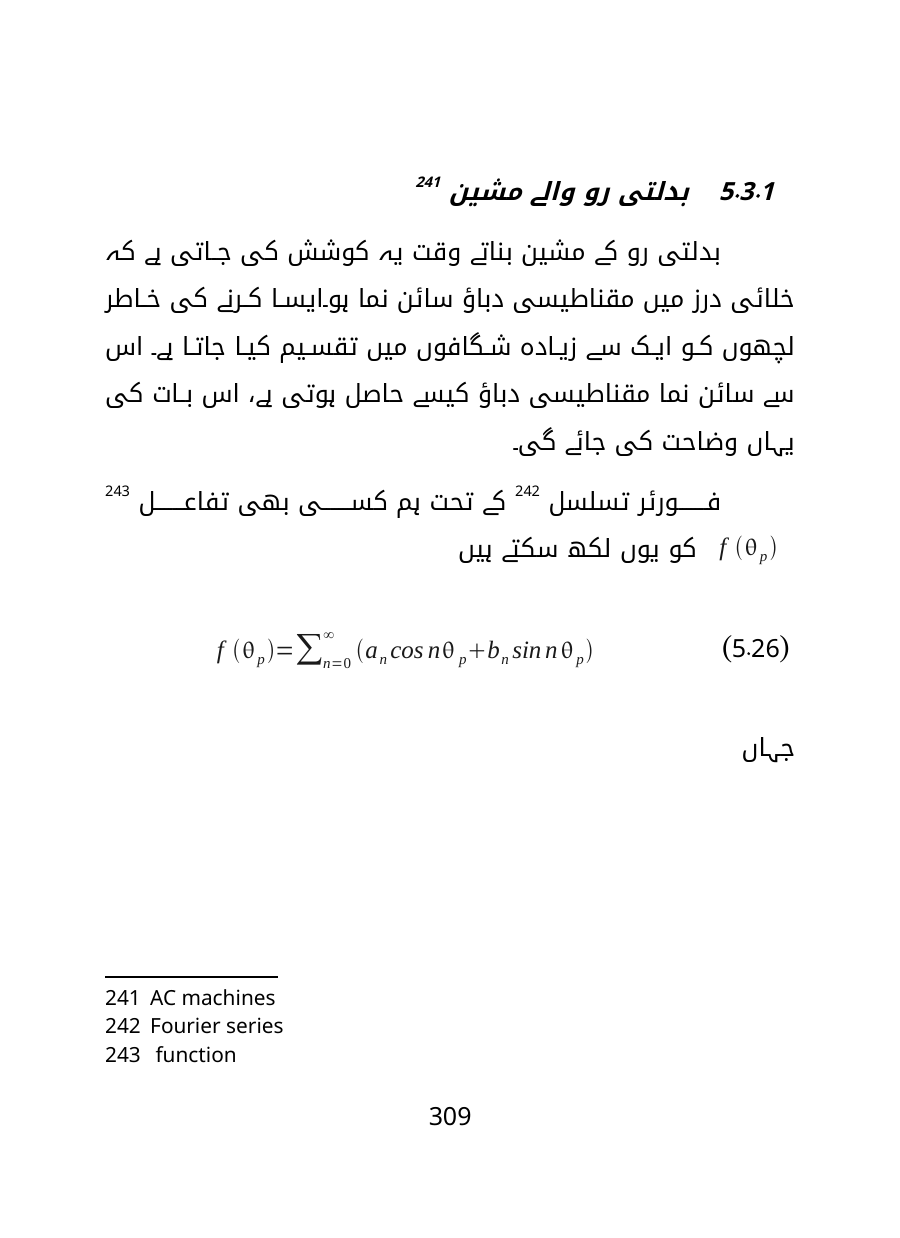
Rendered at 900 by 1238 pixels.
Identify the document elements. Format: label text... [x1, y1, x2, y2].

text بدلتی رو کے مشین بناتے وقت یہ کوشش کی جاتی ہے کہ خلائی درز میں مقناطیسی دباؤ سائن نما ہو۔ایسا کرنے کی خاطر لچھوں کو ایک سے زیادہ شگافوں میں تقسیم کیا جاتا ہے۔ اس سے سائن نما مقناطیسی دباؤ کیسے حاصل ہوتی ہے، اس بات کی یہاں وضاحت کی جائے گی۔ [105, 228, 795, 465]
text function [105, 1040, 795, 1068]
text فورئر تسلسل کے تحت ہم کسی بھی تفاعل کو یوں لکھ سکتے ہیں [105, 478, 795, 573]
table_header (5.26) [693, 619, 795, 691]
list AC machines [105, 983, 795, 1012]
subtitle بدلتی رو والے مشین [105, 168, 718, 216]
text جہاں [105, 725, 795, 772]
table_header [105, 619, 692, 691]
text Fourier series [105, 1012, 795, 1040]
